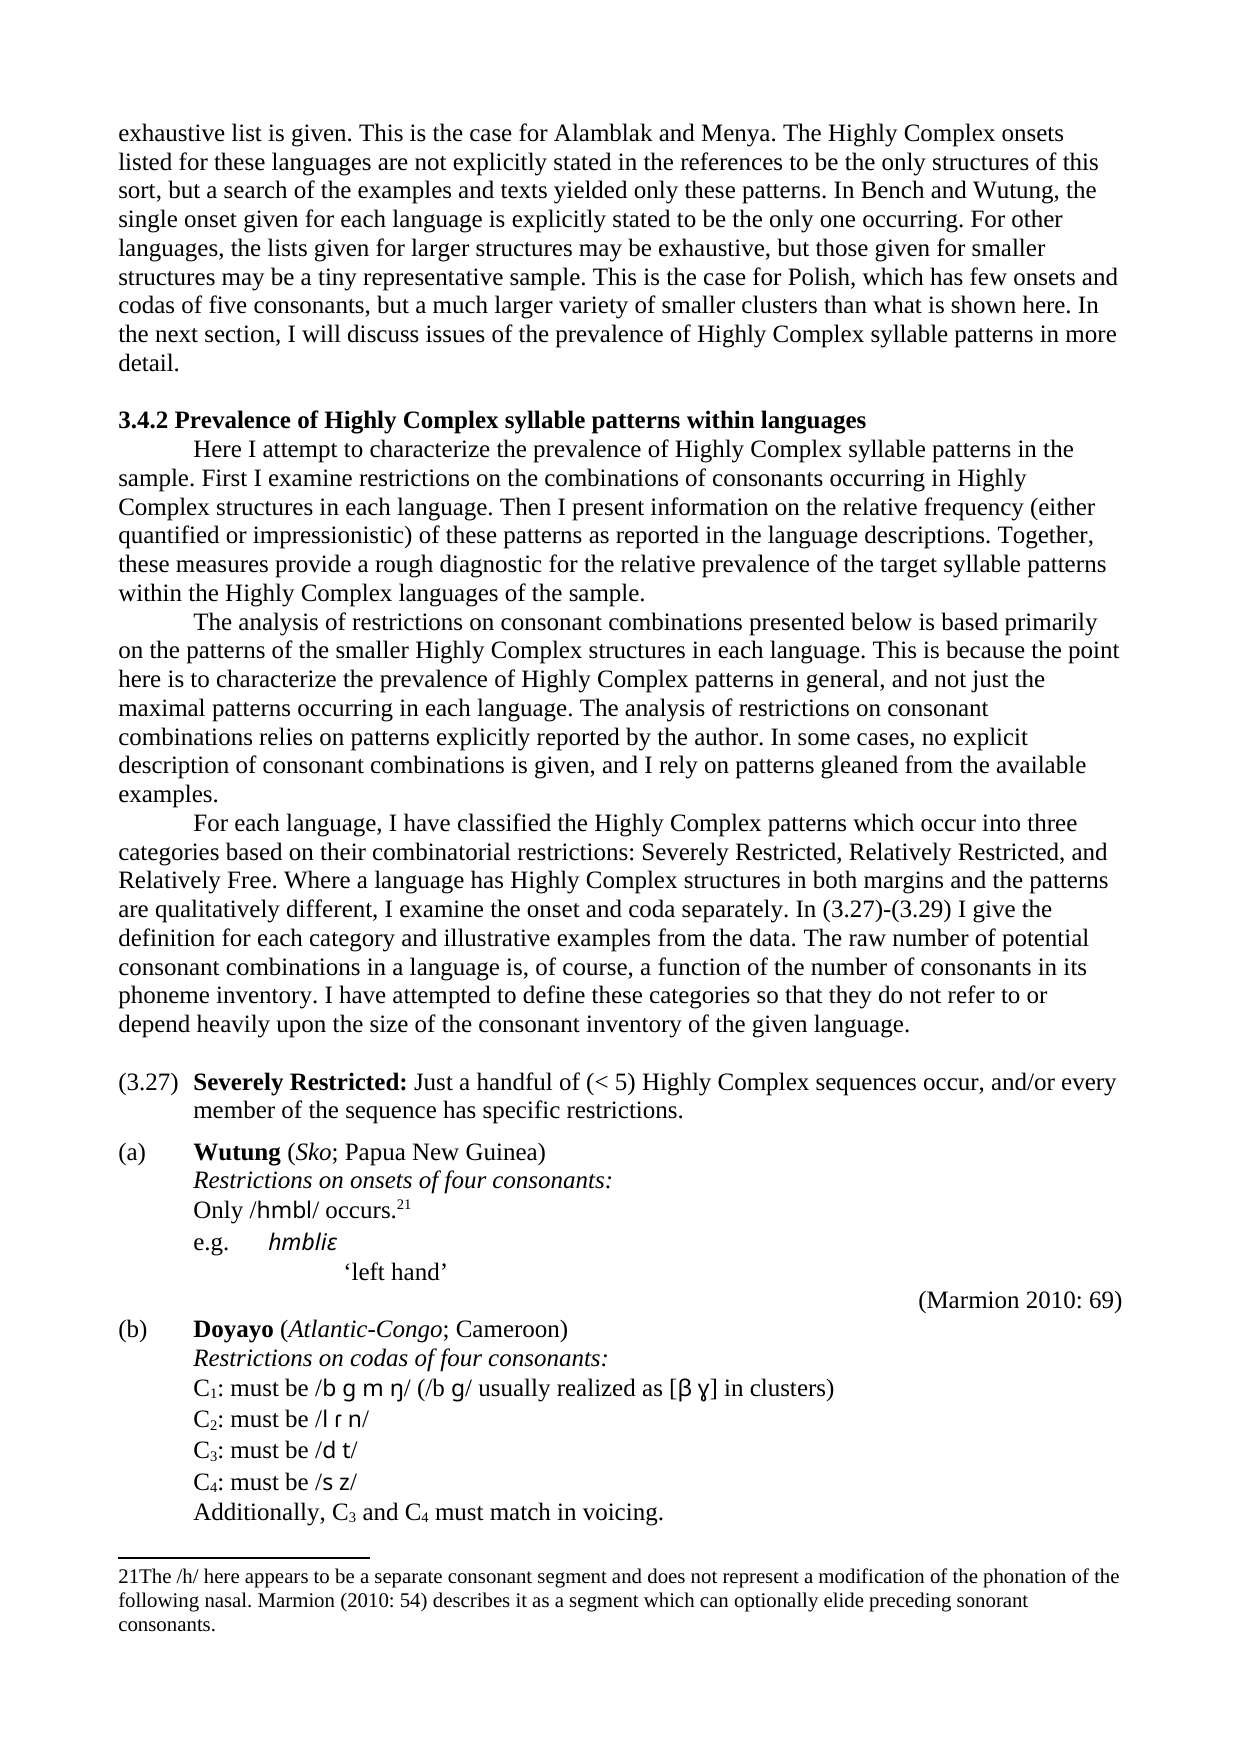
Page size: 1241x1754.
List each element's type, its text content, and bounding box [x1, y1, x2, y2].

text (3.27) Severely Restricted: Just a handful of (< 5) Highly Complex sequences occur, and/or every member of the sequence has specific restrictions. [118, 1067, 1122, 1124]
text ‘left hand’ [193, 1257, 1122, 1286]
text Restrictions on codas of four consonants: [193, 1343, 1122, 1372]
text C1: must be /b ɡ m ŋ/ (/b ɡ/ usually realized as [β ɣ] in clusters) [193, 1372, 1122, 1403]
text Here I attempt to characterize the prevalence of Highly Complex syllable patterns in the sample. First I examine restrictions on the combinations of consonants occurring in Highly Complex structures in each language. Then I present information on the relative frequency (either quantified or impressionistic) of these patterns as reported in the language descriptions. Together, these measures provide a rough diagnostic for the relative prevalence of the target syllable patterns within the Highly Complex languages of the sample. [118, 434, 1122, 607]
text Only /hmbl/ occurs. [193, 1194, 1122, 1226]
text C4: must be /s z/ [193, 1466, 1122, 1497]
text exhaustive list is given. This is the case for Alamblak and Menya. The Highly Complex onsets listed for these languages are not explicitly stated in the references to be the only structures of this sort, but a search of the examples and texts yielded only these patterns. In Bench and Wutung, the single onset given for each language is explicitly stated to be the only one occurring. For other languages, the lists given for larger structures may be exhaustive, but those given for smaller structures may be a tiny representative sample. This is the case for Polish, which has few onsets and codas of five consonants, but a much larger variety of smaller clusters than what is shown here. In the next section, I will discuss issues of the prevalence of Highly Complex syllable patterns in more detail. [118, 118, 1122, 377]
text Additionally, C3 and C4 must match in voicing. [193, 1497, 1122, 1526]
text C2: must be /l ɾ n/ [193, 1403, 1122, 1434]
text (b) Doyayo (Atlantic-Congo; Cameroon) [118, 1314, 1122, 1343]
text C3: must be /d t/ [193, 1434, 1122, 1466]
text The analysis of restrictions on consonant combinations presented below is based primarily on the patterns of the smaller Highly Complex structures in each language. This is because the point here is to characterize the prevalence of Highly Complex patterns in general, and not just the maximal patterns occurring in each language. The analysis of restrictions on consonant combinations relies on patterns explicitly reported by the author. In some cases, no explicit description of consonant combinations is given, and I rely on patterns gleaned from the available examples. [118, 607, 1122, 808]
text (Marmion 2010: 69) [118, 1286, 1122, 1314]
text Restrictions on onsets of four consonants: [193, 1166, 1122, 1194]
text For each language, I have classified the Highly Complex patterns which occur into three categories based on their combinatorial restrictions: Severely Restricted, Relatively Restricted, and Relatively Free. Where a language has Highly Complex structures in both margins and the patterns are qualitatively different, I examine the onset and coda separately. In (3.27)-(3.29) I give the definition for each category and illustrative examples from the data. The raw number of potential consonant combinations in a language is, of course, a function of the number of consonants in its phoneme inventory. I have attempted to define these categories so that they do not refer to or depend heavily upon the size of the consonant inventory of the given language. [118, 808, 1122, 1038]
text The /h/ here appears to be a separate consonant segment and does not represent a modification of the phonation of the following nasal. Marmion (2010: 54) describes it as a segment which can optionally elide preceding sonorant consonants. [118, 1564, 1122, 1636]
text e.g. hmbliɛ [193, 1226, 1122, 1257]
text (a) Wutung (Sko; Papua New Guinea) [118, 1137, 1122, 1166]
subtitle 3.4.2 Prevalence of Highly Complex syllable patterns within languages [118, 406, 1122, 434]
